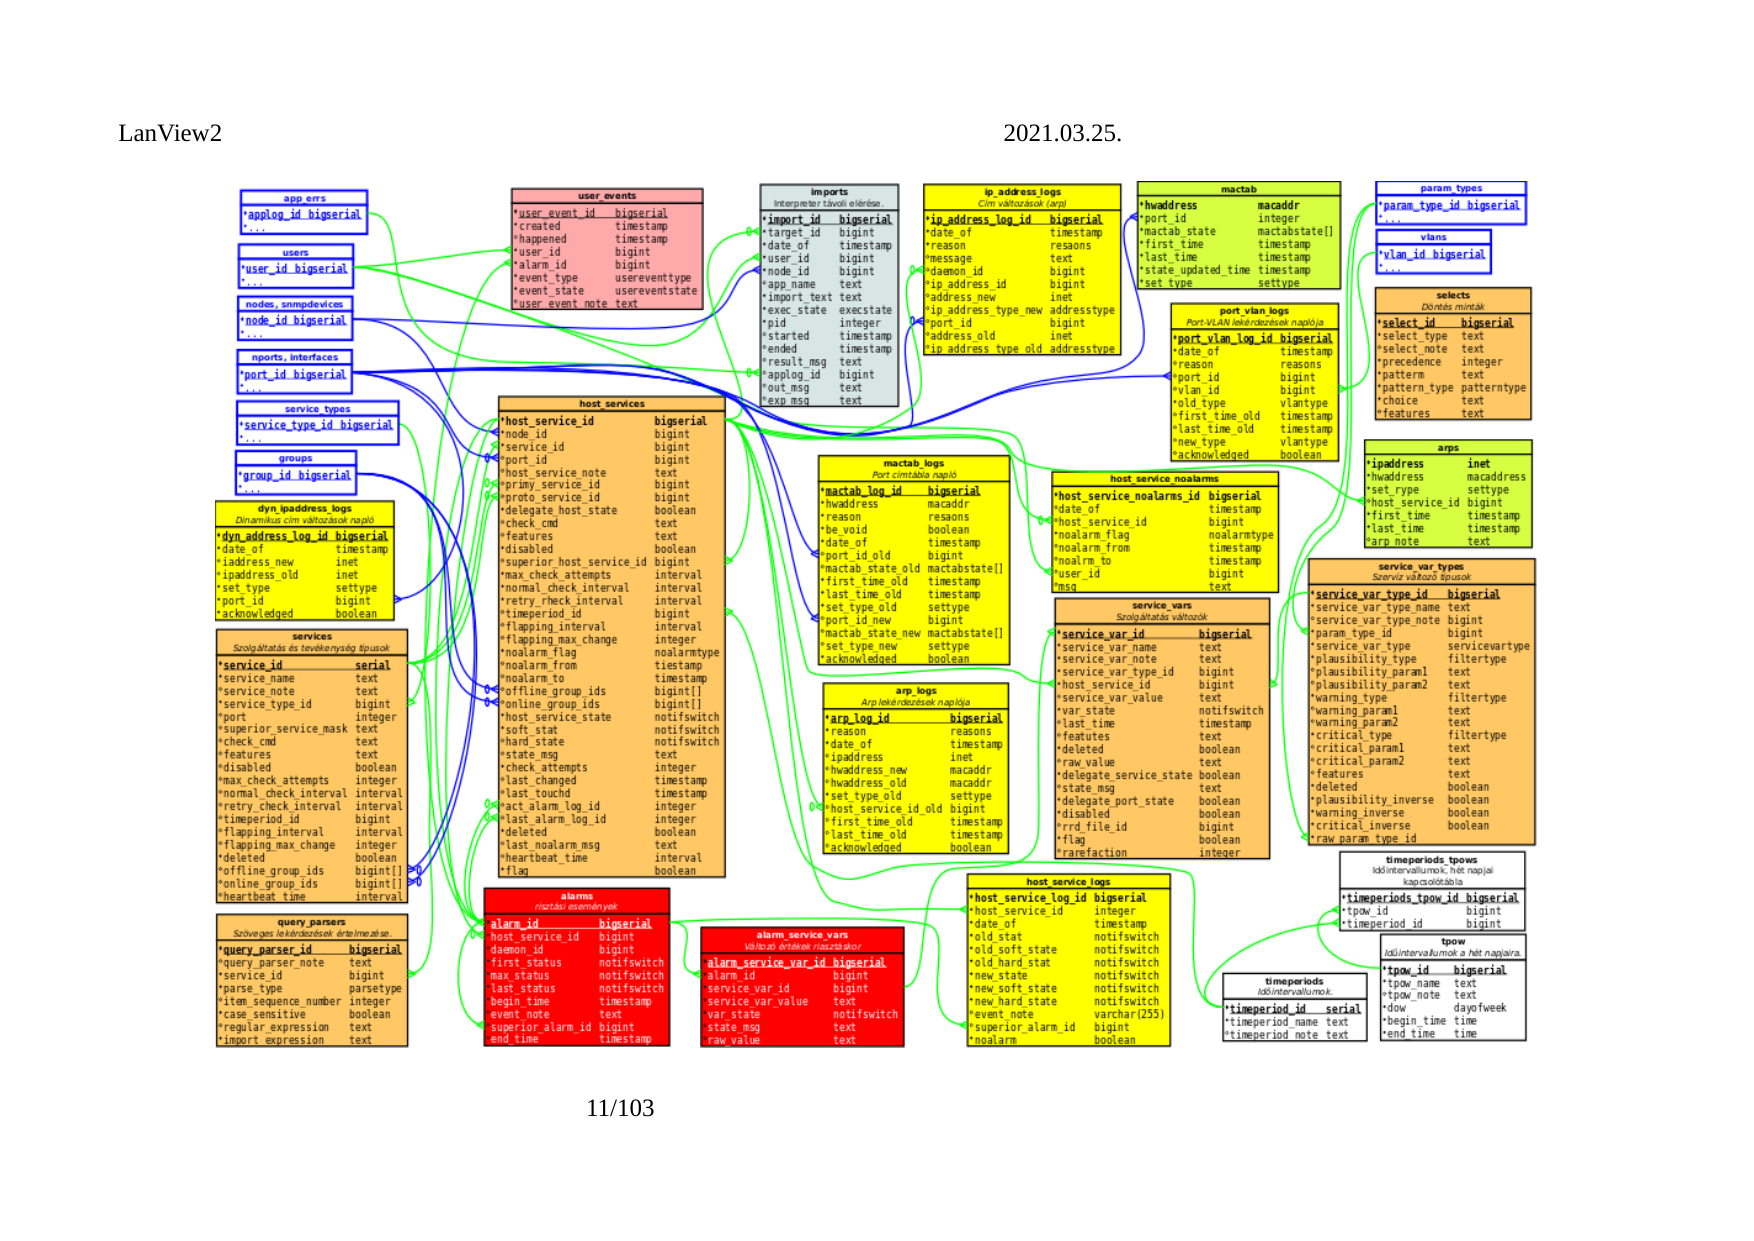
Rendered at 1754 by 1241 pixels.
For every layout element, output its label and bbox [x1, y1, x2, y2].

picture [220, 183, 1534, 1047]
